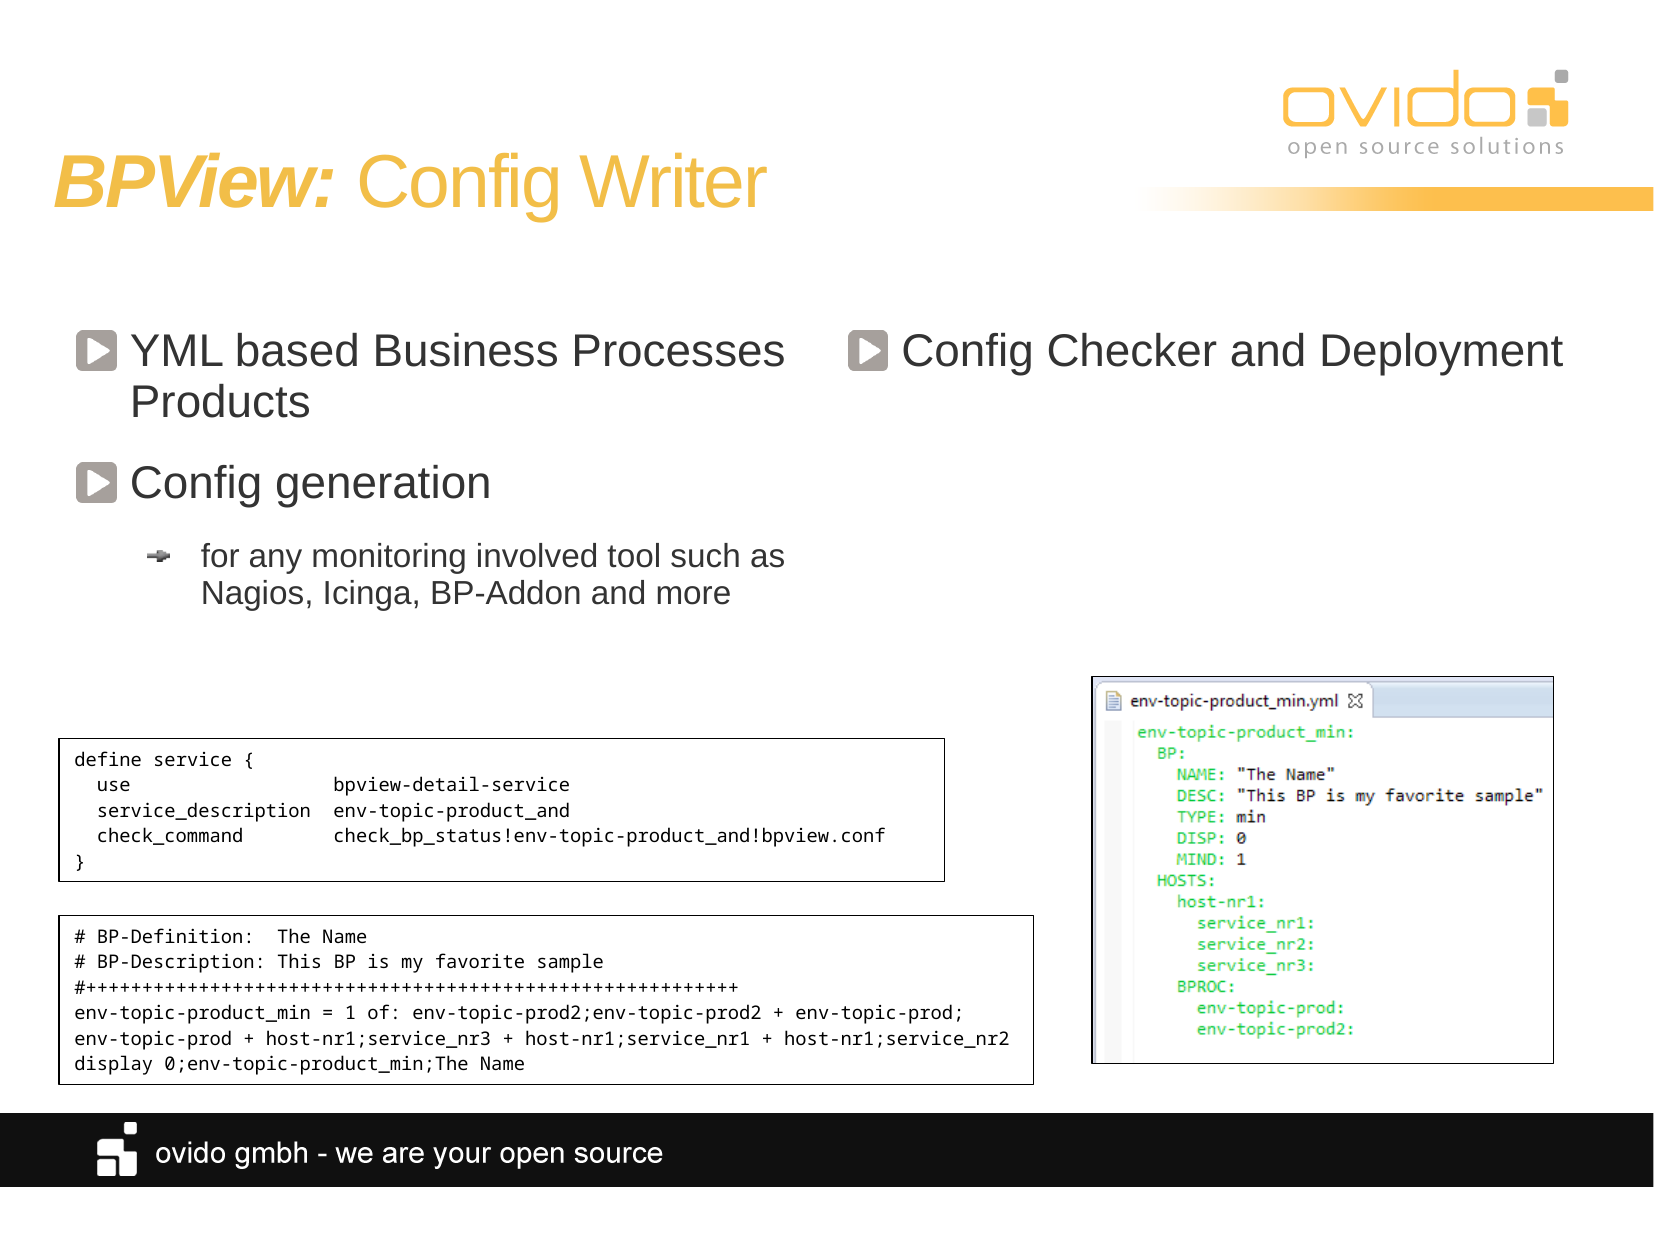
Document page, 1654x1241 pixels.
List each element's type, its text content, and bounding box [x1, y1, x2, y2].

list YML based Business Processes Products Config generation for any monitoring involved tool such as Nagios, Icinga, BP-Addon and more [59, 324, 794, 668]
title BPView: Config Writer [53, 132, 1211, 231]
picture [0, 0, 1654, 1241]
text_box # BP-Definition: The Name # BP-Description: This BP is my favorite sample #++++++++++++++++++++++++++++++++++++++++++++++++++++++++++ env-topic-product_min = 1 of: env-topic-prod2;env-topic-prod2 + env-topic-prod; env-topic-prod + host-nr1;service_nr3 + host-nr1;service_nr1 + host-nr1;service_nr2 display 0;env-topic-product_min;The Name [59, 915, 1034, 1064]
list Config Checker and Deployment [830, 324, 1566, 680]
text_box define service { use bpview-detail-service service_description env-topic-product_and check_command check_bp_status!env-topic-product_and!bpview.conf } [59, 738, 945, 865]
